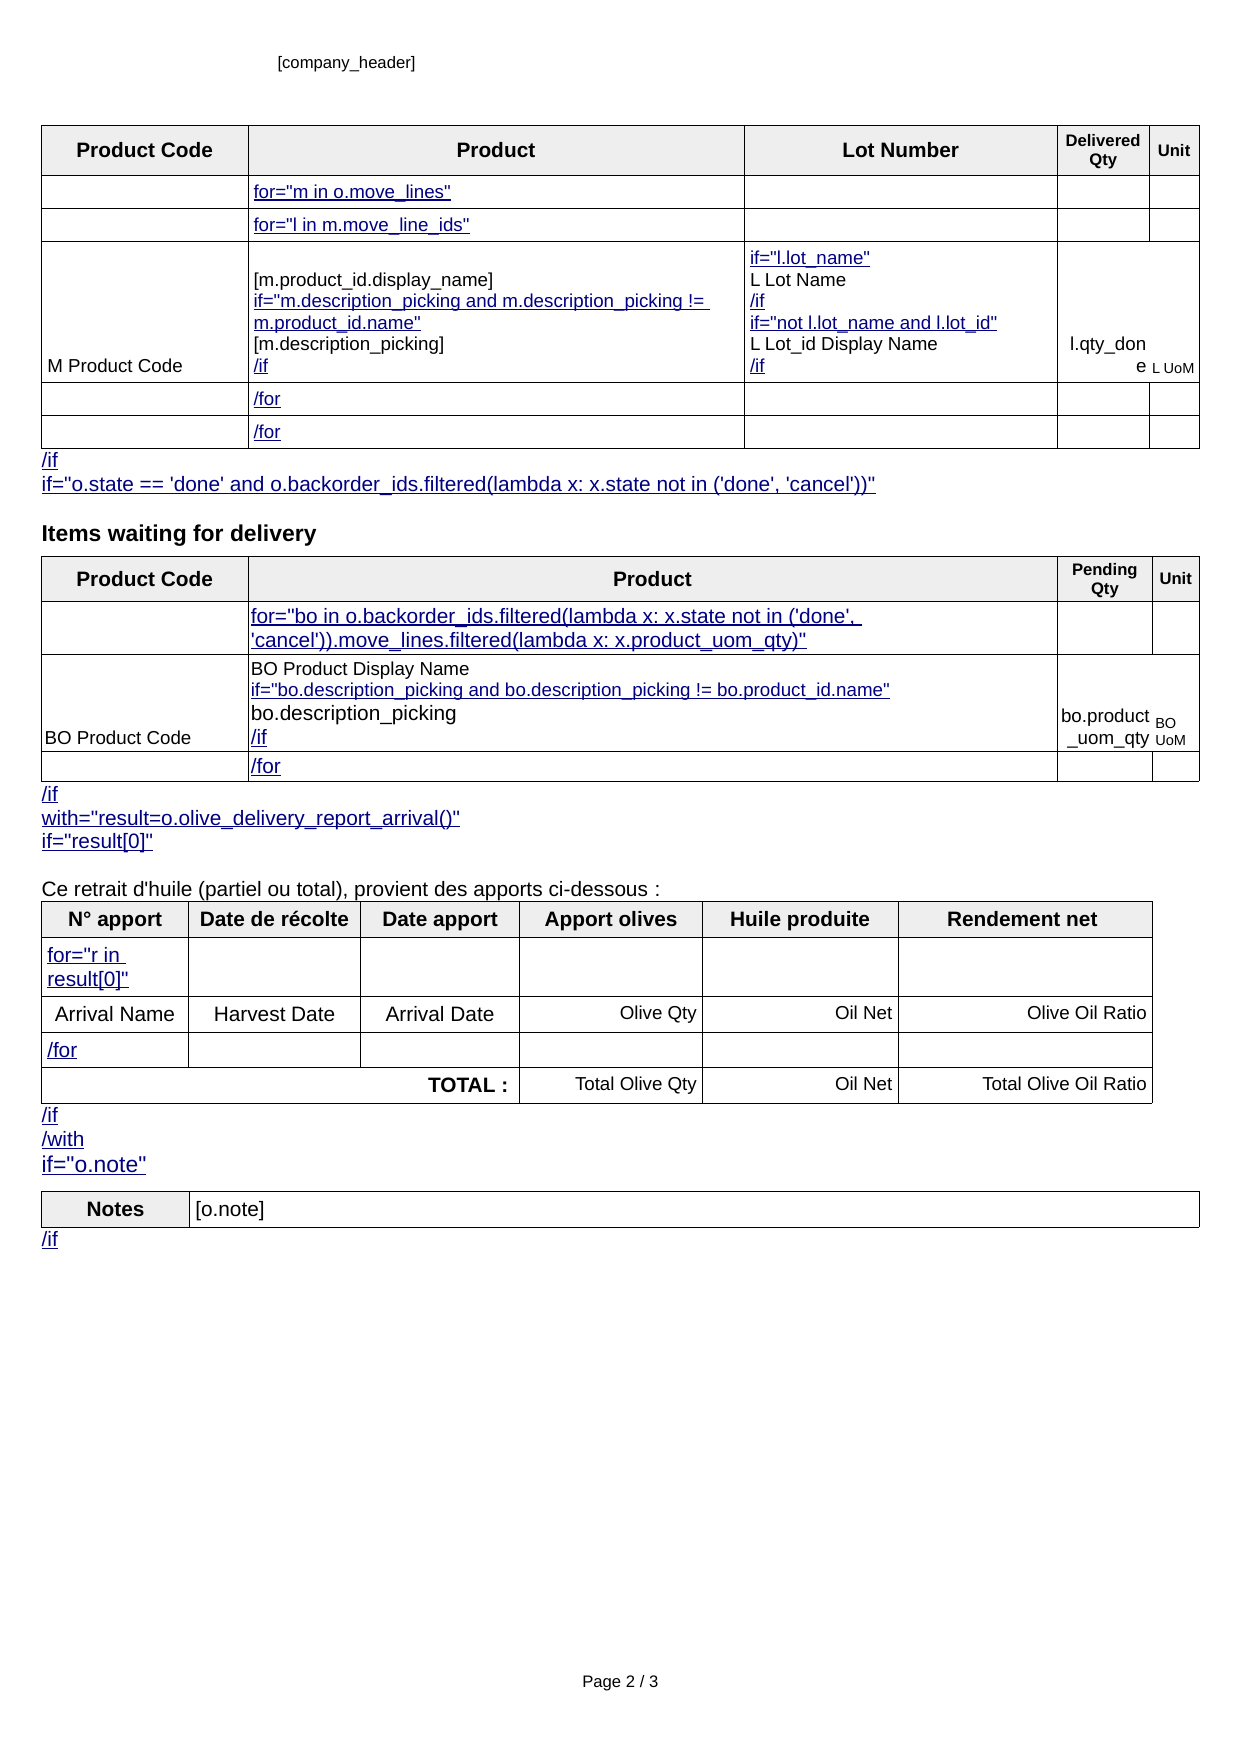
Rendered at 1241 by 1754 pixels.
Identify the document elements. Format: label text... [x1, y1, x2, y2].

text if="o.note" [41, 1151, 1199, 1177]
table_header Delivered Qty [1058, 126, 1149, 175]
table_cell Arrival Name [42, 997, 188, 1032]
table_cell [42, 602, 248, 654]
table_header [o.note] [190, 1192, 1199, 1227]
table_cell [1058, 602, 1152, 654]
table_cell bo.product_uom_qty [1058, 655, 1152, 751]
table_cell /for [249, 752, 1057, 781]
table_cell [1153, 602, 1199, 654]
table_cell [361, 938, 519, 996]
table_cell [745, 383, 1057, 415]
table_cell L UoM [1149, 242, 1199, 382]
table_cell BO UoM [1152, 655, 1199, 751]
table_cell for="m in o.move_lines" [249, 176, 744, 208]
table_cell /for [249, 383, 744, 415]
table_cell Oil Net [703, 997, 898, 1032]
table_cell [1150, 209, 1199, 241]
table_cell [899, 938, 1152, 996]
table_cell [745, 176, 1057, 208]
table_cell [1058, 176, 1149, 208]
table_cell [745, 416, 1057, 448]
table_header Product Code [42, 557, 248, 601]
table_header Huile produite [703, 902, 898, 937]
table_header Product [249, 126, 744, 175]
table_cell [703, 938, 898, 996]
table_cell [745, 209, 1057, 241]
table_cell /for [249, 416, 744, 448]
table_header N° apport [42, 902, 188, 937]
table_cell [189, 1033, 360, 1067]
text /if [41, 1103, 1199, 1127]
table_cell Total Olive Qty [520, 1068, 702, 1103]
table_cell [189, 938, 360, 996]
text /if [41, 449, 1199, 472]
table_cell [42, 416, 248, 448]
table_cell BO Product Code [42, 655, 248, 751]
table_cell for="l in m.move_line_ids" [249, 209, 744, 241]
table_cell Olive Qty [520, 997, 702, 1032]
table_cell Oil Net [703, 1068, 898, 1103]
table_cell [361, 1033, 519, 1067]
text /if [41, 1228, 1199, 1251]
table_cell [m.product_id.display_name] if="m.description_picking and m.description_picking != m.product_id.name" [m.description_picking] /if [249, 242, 744, 382]
table_cell [520, 938, 702, 996]
table_cell /for [42, 1033, 188, 1067]
table_cell [42, 176, 248, 208]
table_cell l.qty_done [1058, 242, 1149, 382]
table_header Pending Qty [1058, 557, 1152, 601]
table_cell [520, 1033, 702, 1067]
table_cell [1058, 416, 1149, 448]
table_cell M Product Code [42, 242, 248, 382]
table_header Lot Number [745, 126, 1057, 175]
table_cell if="l.lot_name" L Lot Name /if if="not l.lot_name and l.lot_id" L Lot_id Display Name /if [745, 242, 1057, 382]
table_cell Arrival Date [361, 997, 519, 1032]
table_cell for="bo in o.backorder_ids.filtered(lambda x: x.state not in ('done', 'cancel')).move_lines.filtered(lambda x: x.product_uom_qty)" [249, 602, 1057, 654]
table_header Apport olives [520, 902, 702, 937]
table_header Unit [1150, 126, 1199, 175]
table_header Date de récolte [189, 902, 360, 937]
table_cell [1153, 752, 1199, 781]
table_cell [1150, 416, 1199, 448]
table_header Notes [42, 1192, 189, 1227]
table_header Rendement net [899, 902, 1152, 937]
table_cell [1150, 383, 1199, 415]
table_cell [42, 752, 248, 781]
table_header Date apport [361, 902, 519, 937]
table_header Unit [1153, 557, 1199, 601]
table_cell for="r in result[0]" [42, 938, 188, 996]
text if="result[0]" [41, 829, 1199, 853]
table_cell [42, 383, 248, 415]
text if="o.state == 'done' and o.backorder_ids.filtered(lambda x: x.state not in ('done', 'cancel'))" [41, 472, 1199, 496]
table_cell TOTAL : [42, 1068, 519, 1103]
table_header Product Code [42, 126, 248, 175]
text /if [41, 782, 1199, 805]
text with="result=o.olive_delivery_report_arrival()" [41, 805, 1199, 829]
table_cell [42, 209, 248, 241]
table_cell BO Product Display Name if="bo.description_picking and bo.description_picking != bo.product_id.name" bo.description_picking /if [249, 655, 1057, 751]
text /with [41, 1127, 1199, 1151]
table_cell [1058, 383, 1149, 415]
table_cell Harvest Date [189, 997, 360, 1032]
table_cell [703, 1033, 898, 1067]
text Ce retrait d'huile (partiel ou total), provient des apports ci-dessous : [41, 877, 1199, 901]
table_cell [899, 1033, 1152, 1067]
table_cell Olive Oil Ratio [899, 997, 1152, 1032]
table_cell [1058, 209, 1149, 241]
table_cell [1058, 752, 1152, 781]
table_header Product [249, 557, 1057, 601]
table_cell [1150, 176, 1199, 208]
table_cell Total Olive Oil Ratio [899, 1068, 1152, 1103]
text Items waiting for delivery [41, 520, 1199, 547]
